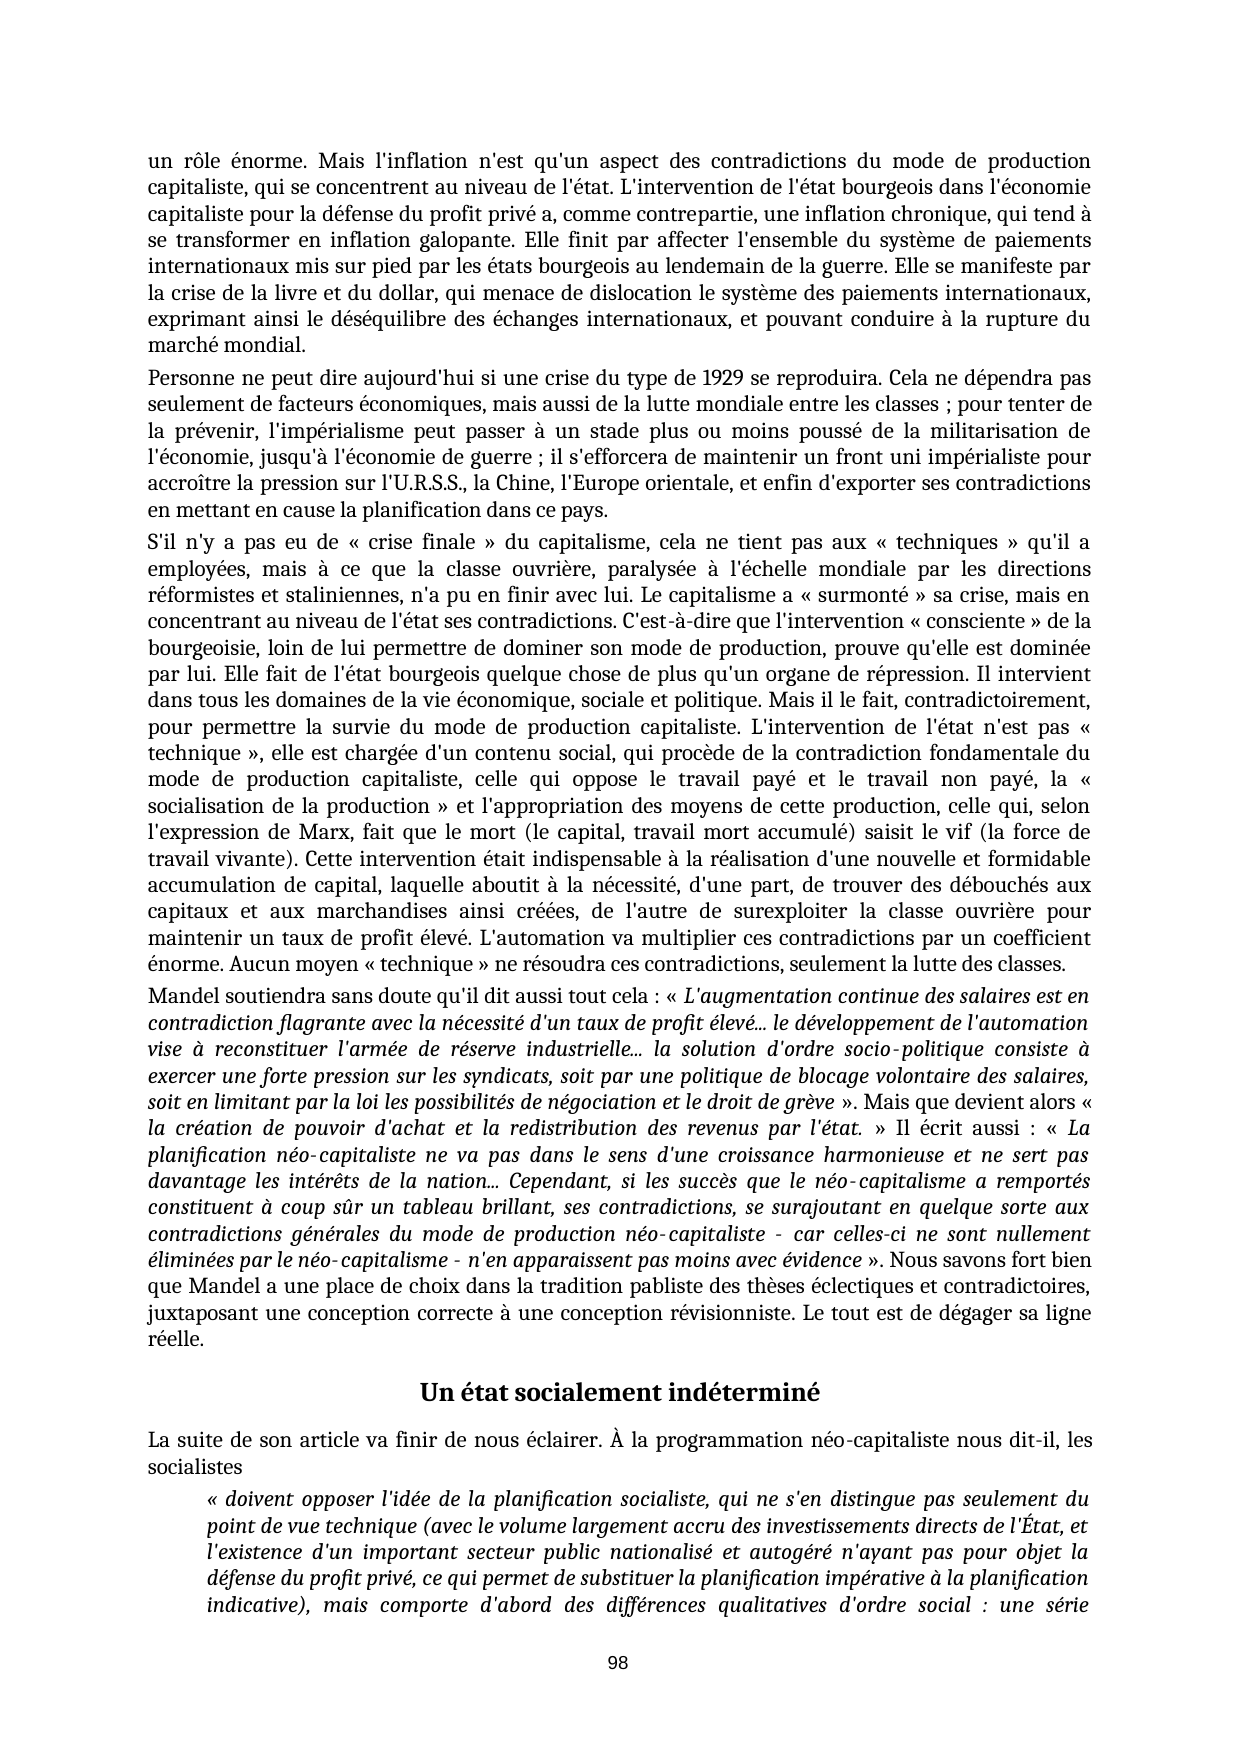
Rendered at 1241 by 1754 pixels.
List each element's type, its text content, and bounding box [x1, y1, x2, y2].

text Mandel soutiendra sans doute qu'il dit aussi tout cela : « L'augmentation continue des salaires est en contradiction flagrante avec la nécessité d'un taux de profit élevé... le développement de l'automation vise à reconstituer l'armée de réserve industrielle... la solution d'ordre socio‑politique consiste à exercer une forte pression sur les syndicats, soit par une politique de blocage volontaire des salaires, soit en limitant par la loi les possibilités de négociation et le droit de grève ». Mais que devient alors « la création de pouvoir d'achat et la redistribution des revenus par l'état. » Il écrit aussi : « La planification néo‑capitaliste ne va pas dans le sens d'une croissance harmonieuse et ne sert pas davantage les intérêts de la nation... Cependant, si les succès que le néo‑capitalisme a remportés constituent à coup sûr un tableau brillant, ses contradictions, se surajoutant en quelque sorte aux contradictions générales du mode de production néo‑capitaliste ‑ car celles-ci ne sont nullement éliminées par le néo‑capitalisme ‑ n'en apparaissent pas moins avec évidence ». Nous savons fort bien que Mandel a une place de choix dans la tradition pabliste des thèses éclectiques et contradictoires, juxtaposant une conception correcte à une conception révisionniste. Le tout est de dégager sa ligne réelle. [148, 983, 1093, 1352]
text « doivent opposer l'idée de la planification socialiste, qui ne s'en distingue pas seulement du point de vue technique (avec le volume largement accru des investissements directs de l'État, et l'existence d'un important secteur public nationalisé et autogéré n'ayant pas pour objet la défense du profit privé, ce qui permet de substituer la planification impérative à la planification indicative), mais comporte d'abord des différences qualitatives d'ordre social : une série [207, 1486, 1093, 1618]
text Personne ne peut dire aujourd'hui si une crise du type de 1929 se reproduira. Cela ne dépendra pas seulement de facteurs économiques, mais aussi de la lutte mondiale entre les classes ; pour tenter de la prévenir, l'impérialisme peut passer à un stade plus ou moins poussé de la militarisation de l'économie, jusqu'à l'économie de guerre ; il s'efforcera de maintenir un front uni impérialiste pour accroître la pression sur l'U.R.S.S., la Chine, l'Europe orientale, et enfin d'exporter ses contradictions en mettant en cause la planification dans ce pays. [148, 365, 1093, 523]
subtitle Un état socialement indéterminé [148, 1377, 1093, 1408]
text La suite de son article va finir de nous éclairer. À la programmation néo‑capitaliste nous dit‑il, les socialistes [148, 1427, 1093, 1480]
text un rôle énorme. Mais l'inflation n'est qu'un aspect des contradictions du mode de production capitaliste, qui se concentrent au niveau de l'état. L'intervention de l'état bourgeois dans l'économie capitaliste pour la défense du profit privé a, comme contre­partie, une inflation chronique, qui tend à se transformer en inflation galopante. Elle finit par affecter l'ensemble du système de paiements internationaux mis sur pied par les états bourgeois au lendemain de la guerre. Elle se manifeste par la crise de la livre et du dollar, qui menace de dislocation le système des paiements internationaux, exprimant ainsi le déséquilibre des échanges internationaux, et pouvant conduire à la rupture du marché mondial. [148, 148, 1093, 358]
text S'il n'y a pas eu de « crise finale » du capitalisme, cela ne tient pas aux « techniques » qu'il a employées, mais à ce que la classe ouvrière, paralysée à l'échelle mondiale par les directions réformistes et staliniennes, n'a pu en finir avec lui. Le capitalisme a « surmonté » sa crise, mais en concentrant au niveau de l'état ses contradictions. C'est‑à‑dire que l'intervention « consciente » de la bourgeoisie, loin de lui permettre de dominer son mode de production, prouve qu'elle est dominée par lui. Elle fait de l'état bourgeois quelque chose de plus qu'un organe de répression. Il intervient dans tous les domaines de la vie économique, sociale et politique. Mais il le fait, contradictoirement, pour permettre la survie du mode de production capitaliste. L'intervention de l'état n'est pas « technique », elle est chargée d'un contenu social, qui procède de la contradiction fondamentale du mode de production capitaliste, celle qui oppose le travail payé et le travail non payé, la « socialisation de la production » et l'appropriation des moyens de cette production, celle qui, selon l'expression de Marx, fait que le mort (le capital, travail mort accumulé) saisit le vif (la force de travail vivante). Cette intervention était indispensable à la réalisation d'une nouvelle et formidable accumulation de capital, laquelle aboutit à la nécessité, d'une part, de trouver des débouchés aux capitaux et aux marchandises ainsi créées, de l'autre de surexploiter la classe ouvrière pour maintenir un taux de profit élevé. L'automation va multiplier ces contradictions par un coefficient énorme. Aucun moyen « technique » ne résoudra ces contradictions, seulement la lutte des classes. [148, 529, 1093, 977]
